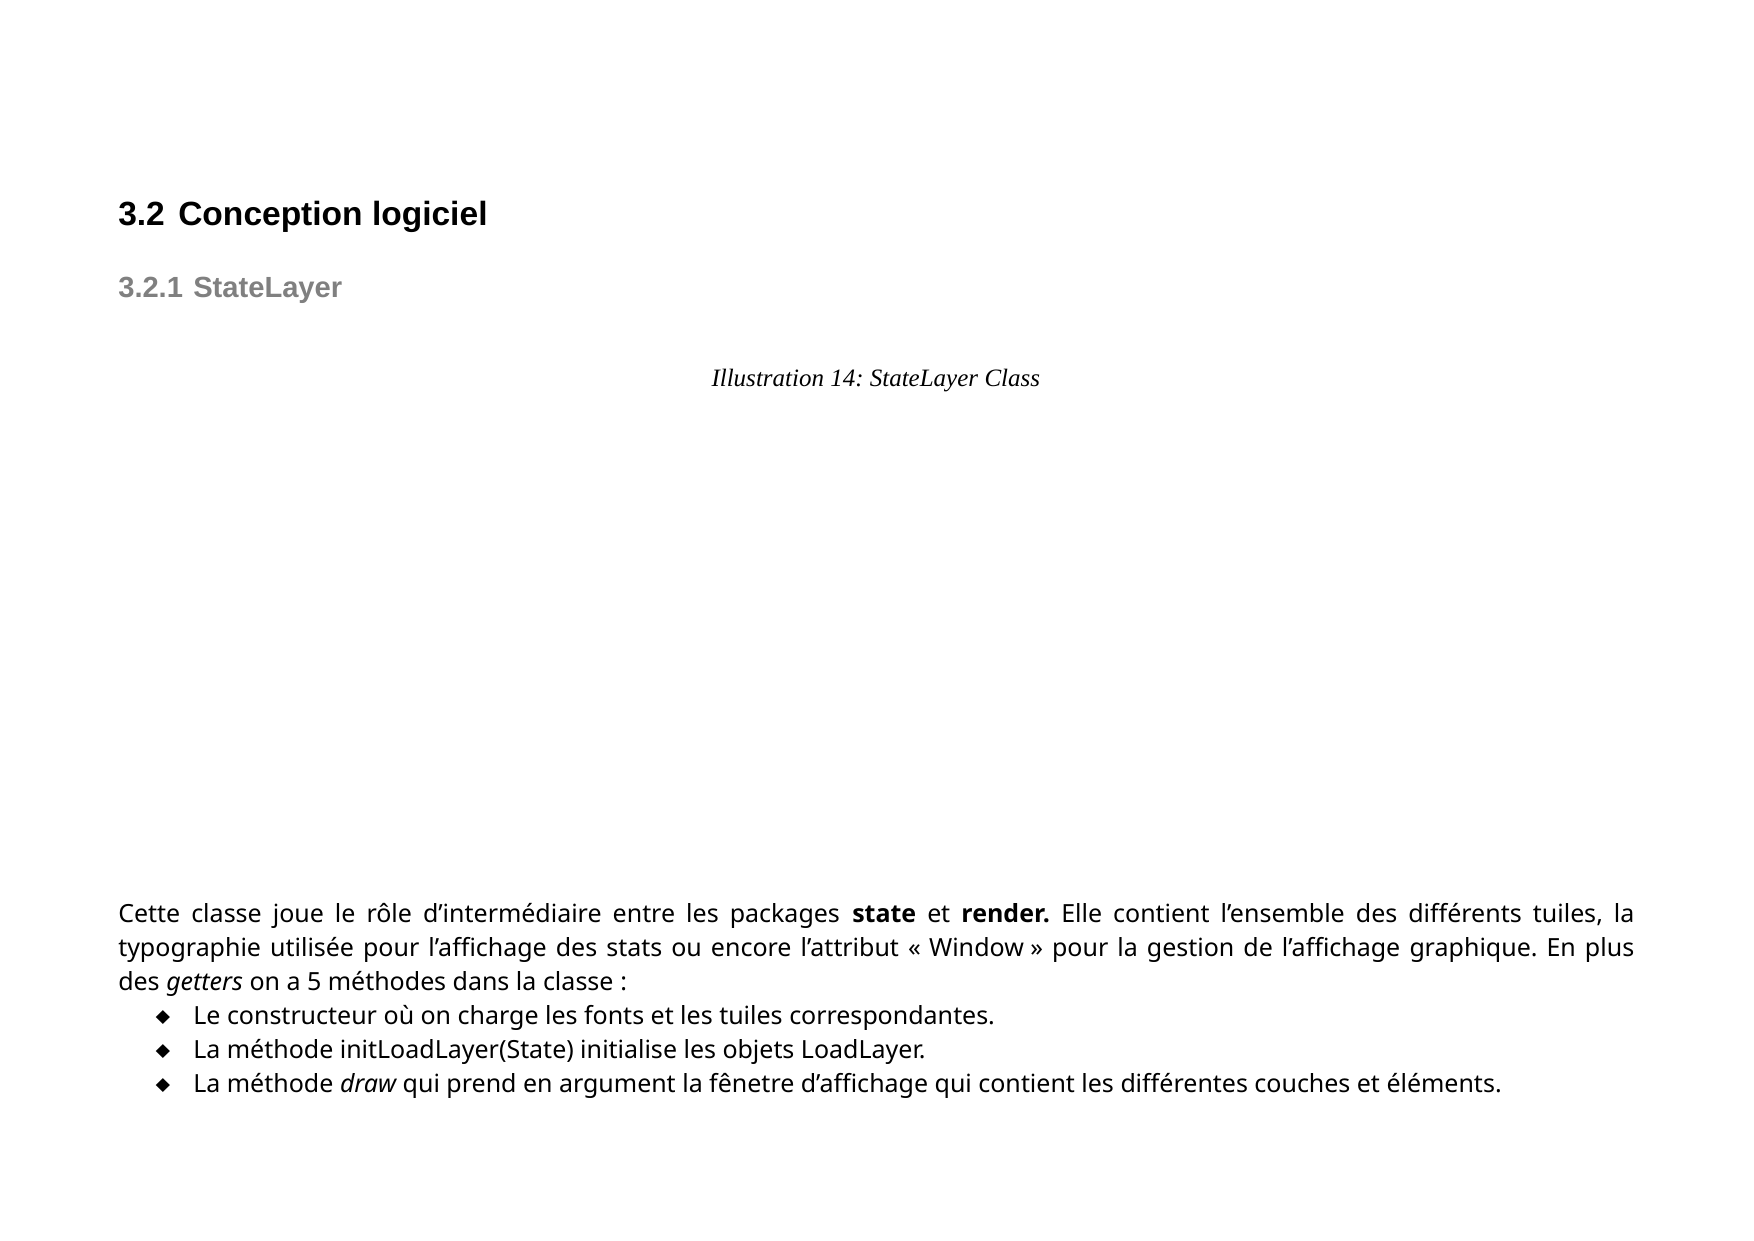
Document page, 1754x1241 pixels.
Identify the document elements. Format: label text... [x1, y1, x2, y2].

list La méthode initLoadLayer(State) initialise les objets LoadLayer. [156, 1032, 1635, 1066]
subtitle StateLayer [118, 270, 1635, 304]
list Le constructeur où on charge les fonts et les tuiles correspondantes. [156, 998, 1635, 1032]
subtitle Conception logiciel [118, 193, 1635, 232]
text Illustration 14: StateLayer Class [505, 363, 1249, 392]
list La méthode draw qui prend en argument la fênetre d’affichage qui contient les différentes couches et éléments. [156, 1066, 1635, 1100]
text Cette classe joue le rôle d’intermédiaire entre les packages state et render. Elle contient l’ensemble des différents tuiles, la typographie utilisée pour l’affichage des stats ou encore l’attribut « Window » pour la gestion de l’affichage graphique. En plus des getters on a 5 méthodes dans la classe : [118, 896, 1635, 998]
